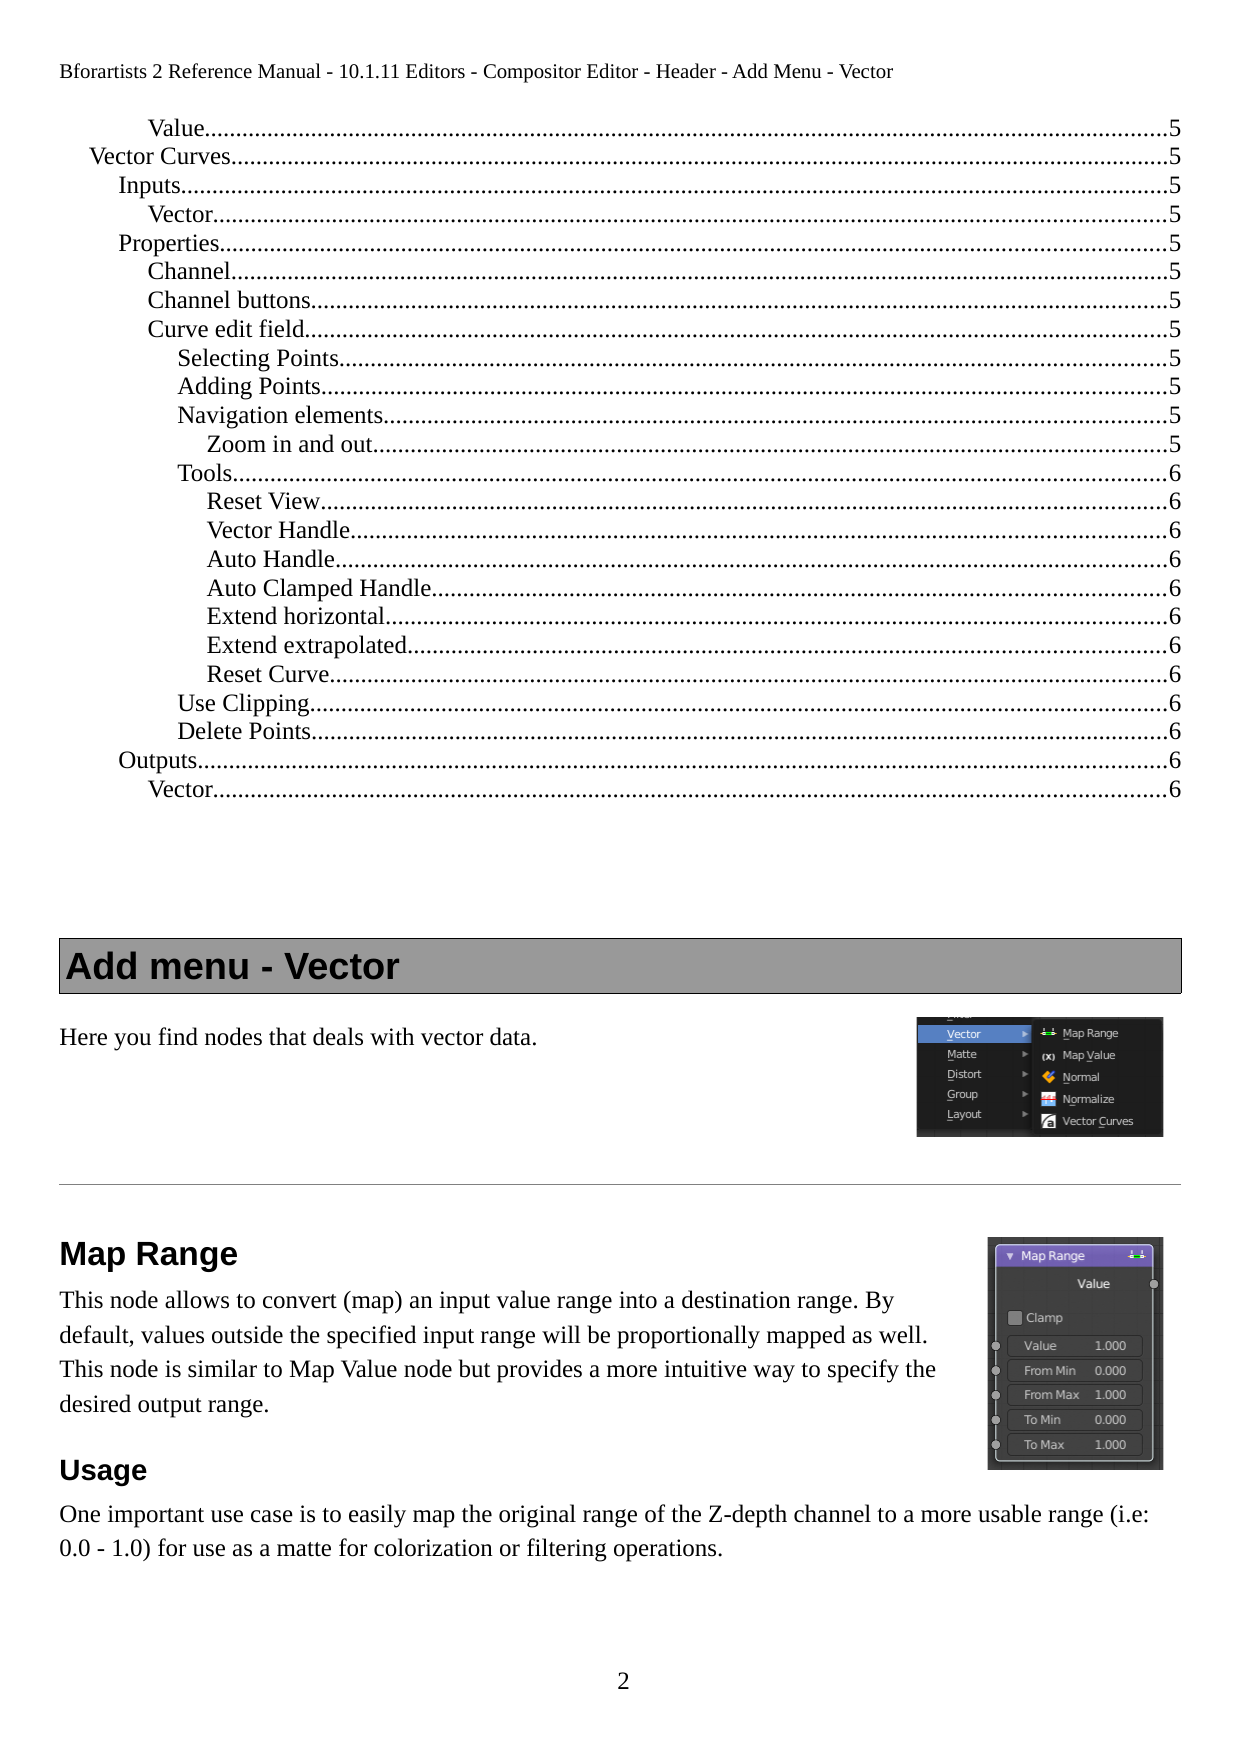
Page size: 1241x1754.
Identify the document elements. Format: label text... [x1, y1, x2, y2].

text Properties 5 [118, 228, 1181, 256]
text This node allows to convert (map) an input value range into a destination range. By default, values outside the specified input range will be proportionally mapped as well. This node is similar to Map Value node but provides a more intuitive way to specify the desired output range. [59, 1285, 987, 1417]
text Tools 6 [177, 458, 1181, 486]
picture [916, 1017, 1164, 1137]
text Value 5 [147, 113, 1181, 141]
text Vector 6 [147, 774, 1181, 803]
subtitle Map Range [59, 1234, 1181, 1273]
text Extend horizontal 6 [206, 601, 1181, 630]
picture [987, 1237, 1164, 1470]
text Vector Curves 5 [88, 141, 1181, 170]
text Vector Handle 6 [206, 515, 1181, 544]
text Reset Curve 6 [206, 659, 1181, 688]
subtitle Usage [59, 1452, 1181, 1486]
text Inputs 5 [118, 170, 1181, 199]
text Extend extrapolated 6 [206, 630, 1181, 659]
text Navigation elements 5 [177, 400, 1181, 429]
text Adding Points 5 [177, 371, 1181, 400]
text Auto Clamped Handle 6 [206, 573, 1181, 601]
table_header Add menu - Vector [60, 939, 1181, 993]
text One important use case is to easily map the original range of the Z-depth channel to a more usable range (i.e: 0.0 - 1.0) for use as a matte for colorization or filtering operations. [59, 1499, 1181, 1562]
text Selecting Points 5 [177, 343, 1181, 371]
text Curve edit field 5 [147, 314, 1181, 343]
text Here you find nodes that deals with vector data. [59, 1022, 916, 1051]
text Outputs 6 [118, 745, 1181, 774]
text Channel 5 [147, 256, 1181, 285]
text Reset View 6 [206, 486, 1181, 515]
text Zoom in and out 5 [206, 429, 1181, 458]
text Delete Points 6 [177, 716, 1181, 745]
text Auto Handle 6 [206, 544, 1181, 573]
text Vector 5 [147, 199, 1181, 228]
text Channel buttons 5 [147, 285, 1181, 314]
text Use Clipping 6 [177, 688, 1181, 716]
